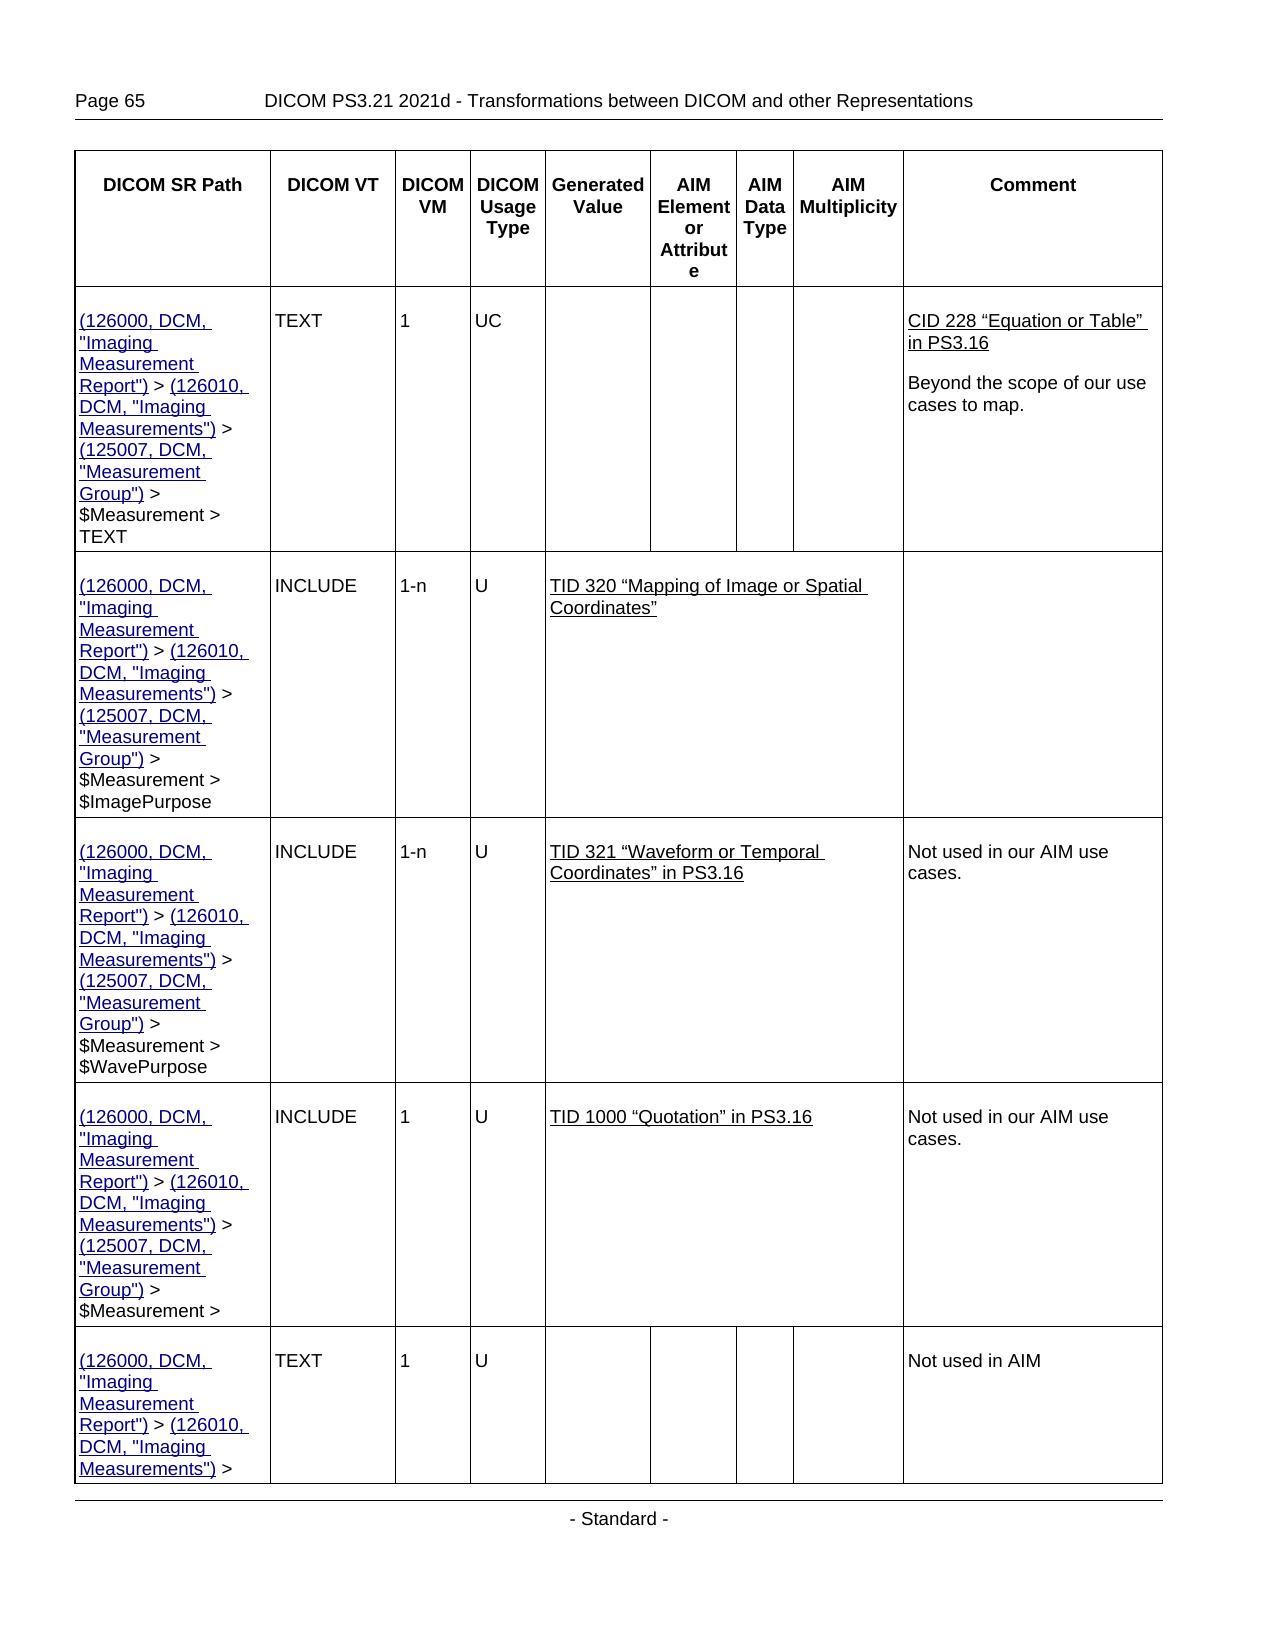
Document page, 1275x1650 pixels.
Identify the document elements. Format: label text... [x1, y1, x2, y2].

table_cell Not used in AIM [904, 1327, 1162, 1483]
table_cell TID 321 “Waveform or Temporal Coordinates” in PS3.16 [546, 818, 903, 1082]
table_cell 1-n [396, 552, 470, 817]
table_cell 1 [396, 1327, 470, 1483]
table_header DICOM VT [271, 151, 395, 286]
table_cell [737, 287, 793, 551]
table_header Generated Value [546, 151, 650, 286]
table_cell [904, 552, 1162, 817]
table_cell TID 320 “Mapping of Image or Spatial Coordinates” [546, 552, 903, 817]
table_cell (126000, DCM, "Imaging Measurement Report") > (126010, DCM, "Imaging Measurements") > (125007, DCM, "Measurement Group") > $Measurement > $ImagePurpose [76, 552, 270, 817]
table_cell INCLUDE [271, 1083, 395, 1326]
table_cell 1-n [396, 818, 470, 1082]
table_header DICOM SR Path [76, 151, 270, 286]
table_cell U [471, 818, 545, 1082]
table_cell INCLUDE [271, 552, 395, 817]
table_cell Not used in our AIM use cases. [904, 818, 1162, 1082]
table_header AIM Data Type [737, 151, 793, 286]
table_cell (126000, DCM, "Imaging Measurement Report") > (126010, DCM, "Imaging Measurements") > (125007, DCM, "Measurement Group") > $Measurement > $WavePurpose [76, 818, 270, 1082]
table_cell INCLUDE [271, 818, 395, 1082]
table_header DICOM Usage Type [471, 151, 545, 286]
table_header AIM Multiplicity [794, 151, 903, 286]
table_cell [794, 287, 903, 551]
table_cell [737, 1327, 793, 1483]
table_cell U [471, 1083, 545, 1326]
table_cell TEXT [271, 1327, 395, 1483]
table_cell [546, 1327, 650, 1483]
table_cell Not used in our AIM use cases. [904, 1083, 1162, 1326]
table_cell [651, 287, 736, 551]
table_header Comment [904, 151, 1162, 286]
table_header DICOM VM [396, 151, 470, 286]
table_cell [651, 1327, 736, 1483]
table_cell 1 [396, 287, 470, 551]
table_cell (126000, DCM, "Imaging Measurement Report") > (126010, DCM, "Imaging Measurements") > (125007, DCM, "Measurement Group") > $Measurement > [76, 1083, 270, 1326]
table_cell [794, 1327, 903, 1483]
table_cell (126000, DCM, "Imaging Measurement Report") > (126010, DCM, "Imaging Measurements") > [76, 1327, 270, 1483]
table_cell 1 [396, 1083, 470, 1326]
table_cell U [471, 1327, 545, 1483]
table_cell CID 228 “Equation or Table” in PS3.16 Beyond the scope of our use cases to map. [904, 287, 1162, 551]
table_cell [546, 287, 650, 551]
table_cell TEXT [271, 287, 395, 551]
table_cell TID 1000 “Quotation” in PS3.16 [546, 1083, 903, 1326]
table_cell (126000, DCM, "Imaging Measurement Report") > (126010, DCM, "Imaging Measurements") > (125007, DCM, "Measurement Group") > $Measurement > TEXT [76, 287, 270, 551]
table_cell UC [471, 287, 545, 551]
table_header AIM Element or Attribute [651, 151, 736, 286]
table_cell U [471, 552, 545, 817]
